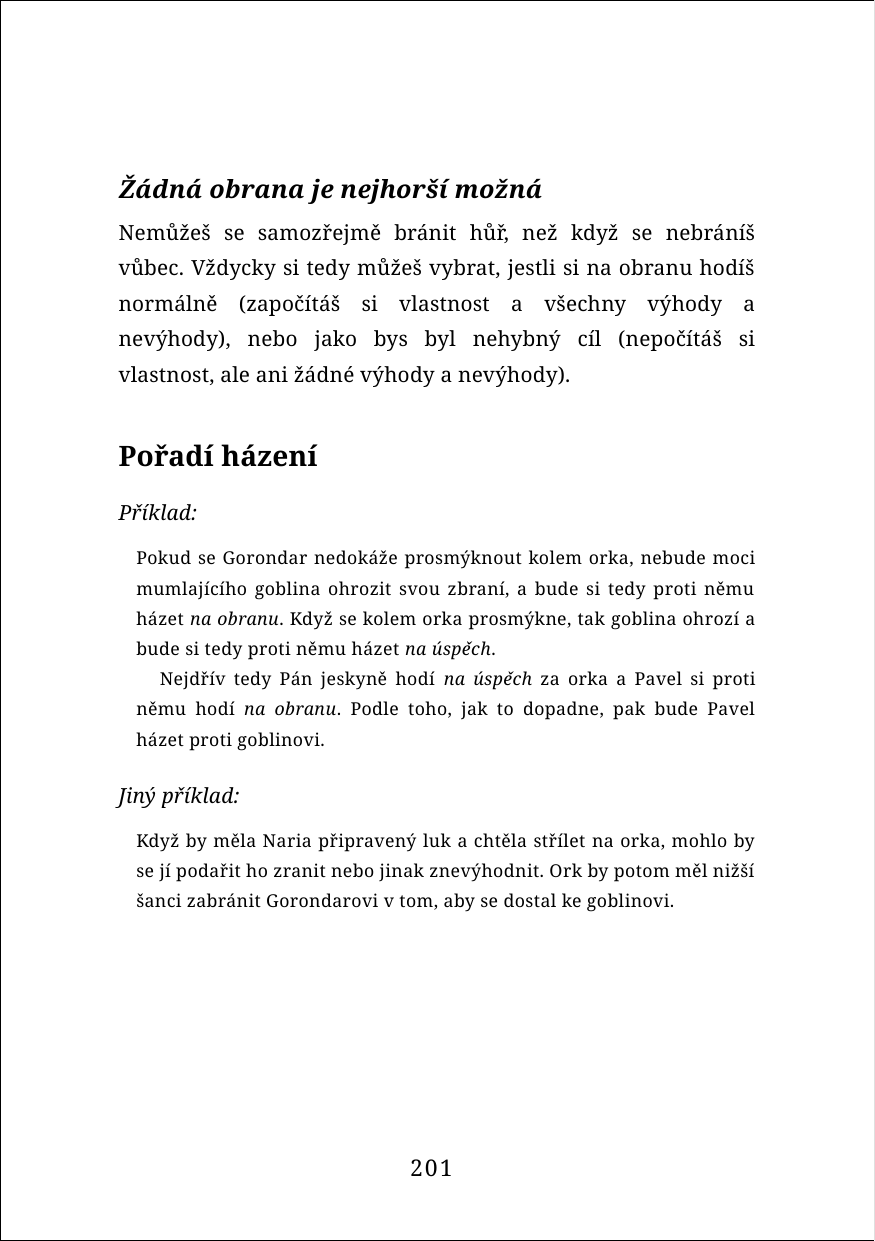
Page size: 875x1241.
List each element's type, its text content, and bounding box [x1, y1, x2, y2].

text Jiný příklad: [118, 781, 756, 809]
text Pokud se Gorondar nedokáže prosmýknout kolem orka, nebude moci mumlajícího goblina ohrozit svou zbraní, a bude si tedy proti němu házet na obranu. Když se kolem orka prosmýkne, tak goblina ohrozí a bude si tedy proti němu házet na úspěch. Nejdřív tedy Pán jeskyně hodí na úspěch za orka a Pavel si proti němu hodí na obranu. Podle toho, jak to dopadne, pak bude Pavel házet proti goblinovi. [136, 546, 756, 751]
subtitle Pořadí házení [118, 437, 756, 475]
text Příklad: [118, 498, 756, 527]
text Nemůžeš se samozřejmě bránit hůř, než když se nebráníš vůbec. Vždycky si tedy můžeš vybrat, jestli si na obranu hodíš normálně (započítáš si vlastnost a všechny výhody a nevýhody), nebo jako bys byl nehybný cíl (nepočítáš si vlastnost, ale ani žádné výhody a nevýhody). [118, 218, 756, 388]
text Když by měla Naria připravený luk a chtěla střílet na orka, mohlo by se jí podařit ho zranit nebo jinak znevýhodnit. Ork by potom měl nižší šanci zabránit Gorondarovi v tom, aby se dostal ke goblinovi. [136, 828, 756, 913]
subtitle Žádná obrana je nejhorší možná [118, 172, 756, 206]
